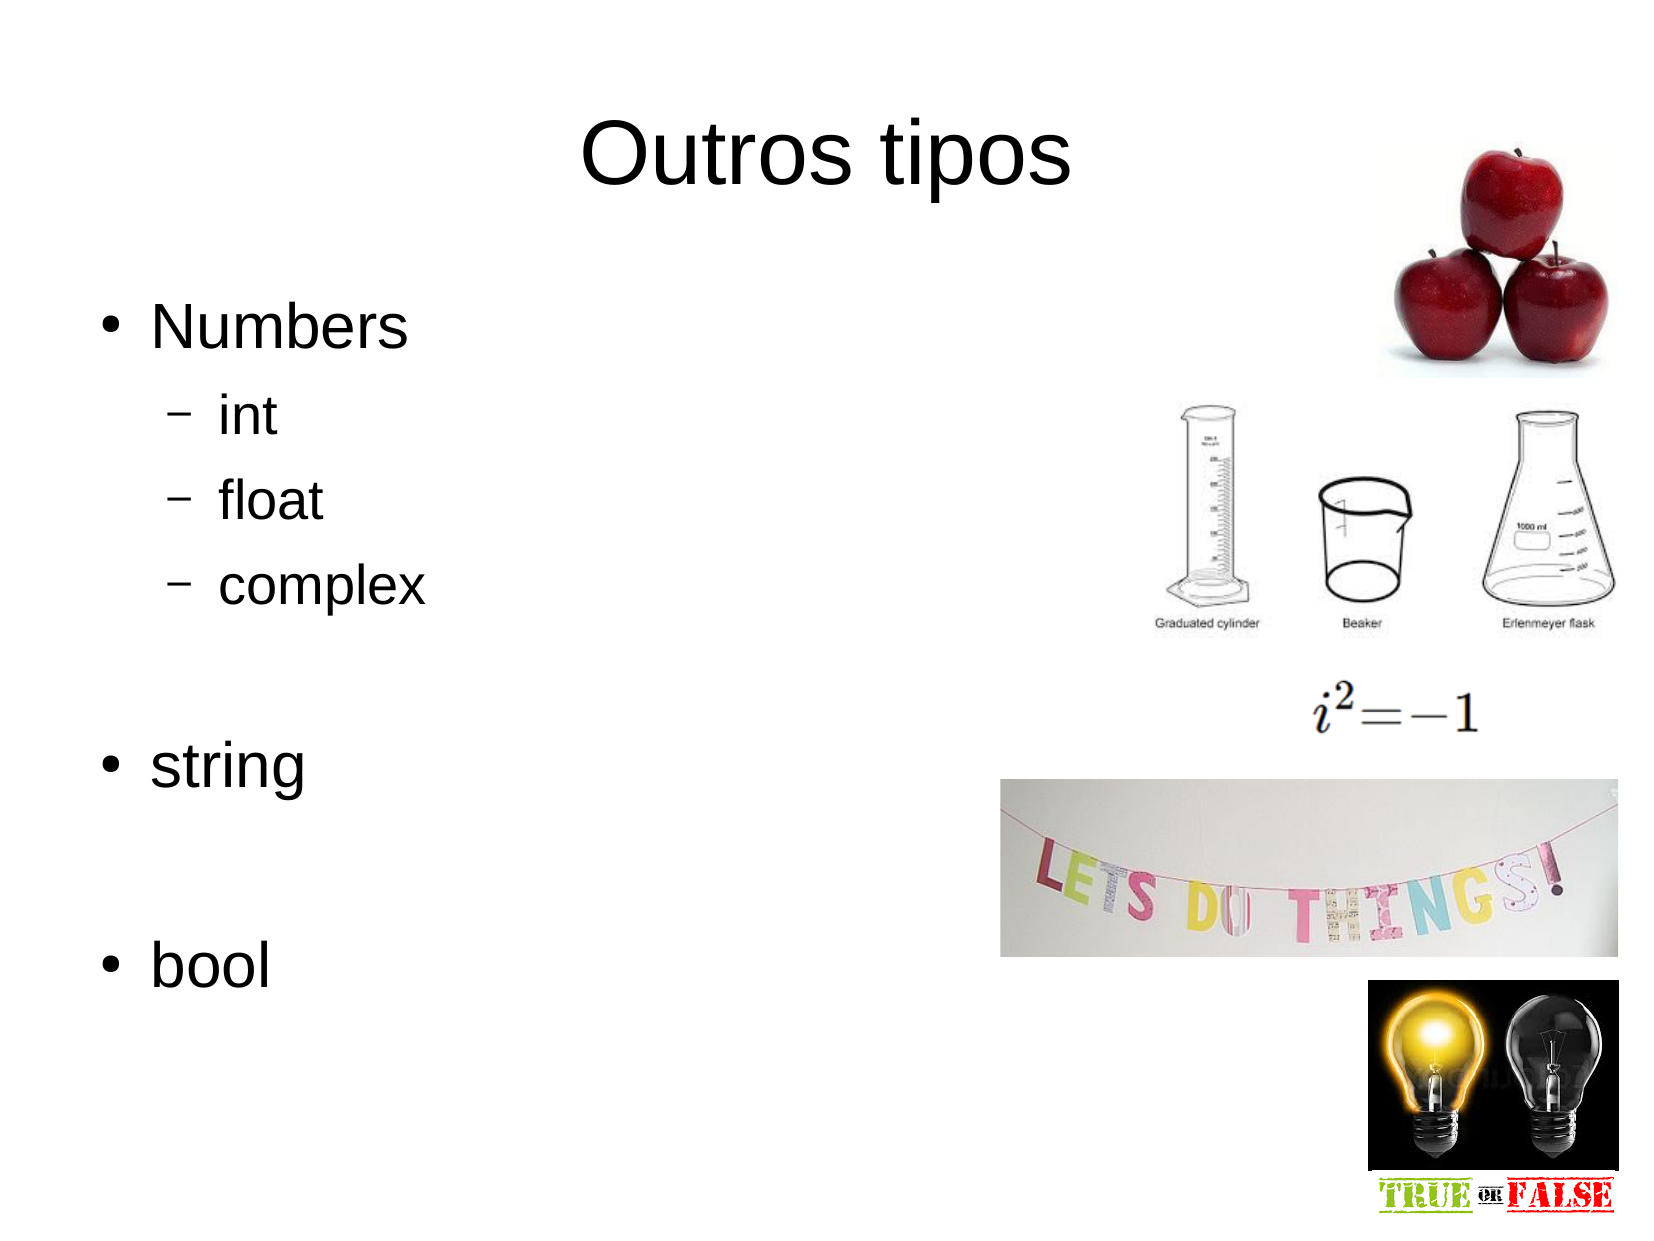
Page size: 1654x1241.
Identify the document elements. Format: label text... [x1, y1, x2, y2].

picture [1377, 141, 1619, 378]
picture [1368, 980, 1619, 1217]
list Numbers int float complex string bool [82, 290, 1571, 1010]
picture [1153, 401, 1619, 638]
picture [1196, 661, 1619, 757]
title Outros tipos [82, 49, 1571, 257]
picture [1000, 779, 1619, 957]
